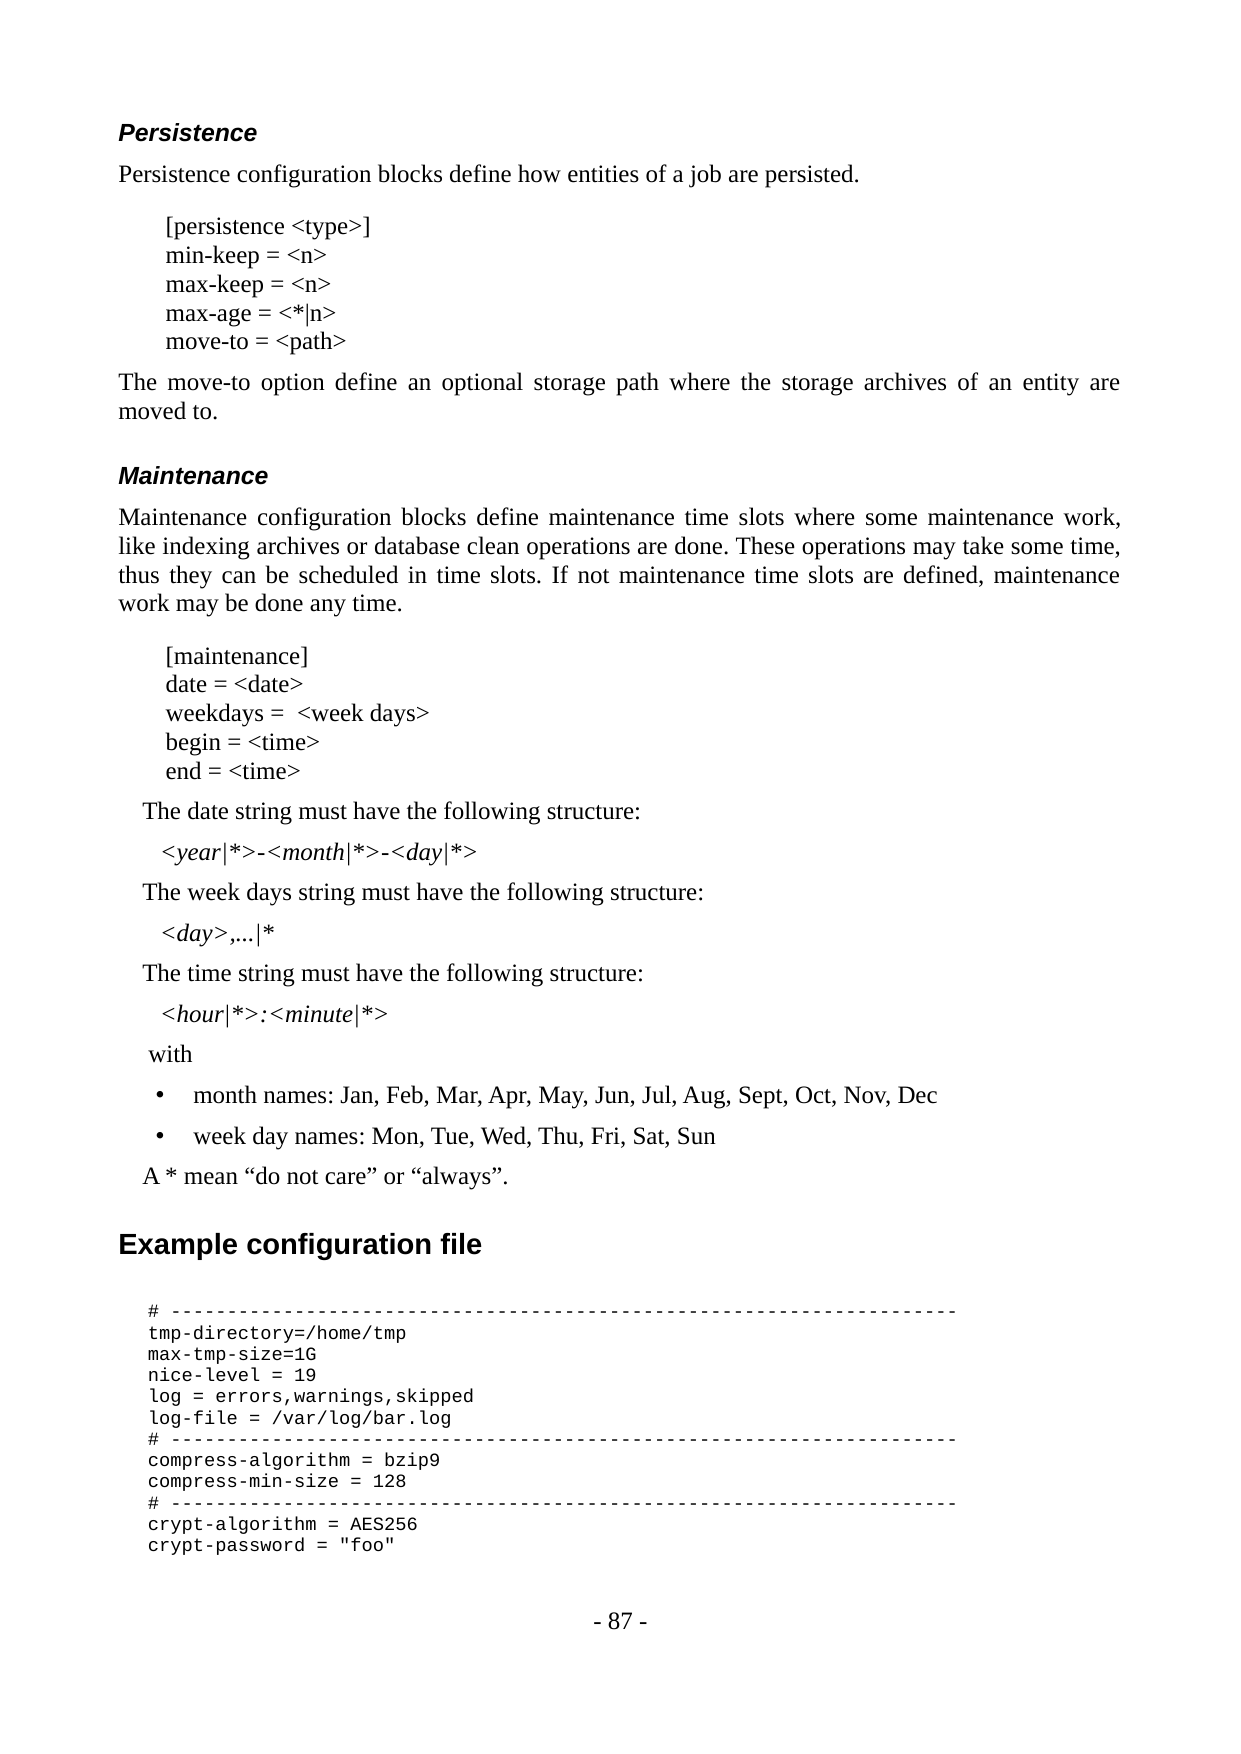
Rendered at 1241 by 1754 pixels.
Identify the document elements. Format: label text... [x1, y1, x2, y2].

text min-keep = <n> [165, 240, 1122, 269]
text The time string must have the following structure: [118, 958, 1122, 987]
text weekdays = <week days> [165, 698, 1122, 727]
text <day>,...|* [159, 918, 1122, 947]
text begin = <time> [165, 727, 1122, 756]
text compress-min-size = 128 [148, 1472, 1122, 1493]
text crypt-algorithm = AES256 [148, 1515, 1122, 1536]
text Persistence configuration blocks define how entities of a job are persisted. [118, 159, 1122, 188]
text max-tmp-size=1G [148, 1345, 1122, 1366]
text date = <date> [165, 669, 1122, 698]
text # ---------------------------------------------------------------------- [148, 1430, 1122, 1451]
text move-to = <path> [165, 326, 1122, 355]
text tmp-directory=/home/tmp [148, 1323, 1122, 1345]
list week day names: Mon, Tue, Wed, Thu, Fri, Sat, Sun [156, 1121, 1122, 1149]
subtitle Maintenance [118, 461, 1122, 490]
text The date string must have the following structure: [118, 796, 1122, 825]
subtitle Example configuration file [118, 1227, 1122, 1260]
text log-file = /var/log/bar.log [148, 1408, 1122, 1430]
text [persistence <type>] [165, 211, 1122, 240]
text Maintenance configuration blocks define maintenance time slots where some maintenance work, like indexing archives or database clean operations are done. These operations may take some time, thus they can be scheduled in time slots. If not maintenance time slots are defined, maintenance work may be done any time. [118, 502, 1122, 617]
text [maintenance] [165, 641, 1122, 669]
text end = <time> [165, 756, 1122, 784]
list month names: Jan, Feb, Mar, Apr, May, Jun, Jul, Aug, Sept, Oct, Nov, Dec [156, 1080, 1122, 1109]
text <hour|*>:<minute|*> [159, 999, 1122, 1028]
text compress-algorithm = bzip9 [148, 1451, 1122, 1472]
text # ---------------------------------------------------------------------- [148, 1302, 1122, 1323]
text max-keep = <n> [165, 269, 1122, 298]
text max-age = <*|n> [165, 298, 1122, 326]
text crypt-password = "foo" [148, 1536, 1122, 1557]
text A * mean “do not care” or “always”. [118, 1161, 1122, 1190]
subtitle Persistence [118, 118, 1122, 147]
text nice-level = 19 [148, 1366, 1122, 1387]
text log = errors,warnings,skipped [148, 1387, 1122, 1408]
text The week days string must have the following structure: [118, 877, 1122, 906]
text with [148, 1039, 1122, 1068]
text The move-to option define an optional storage path where the storage archives of an entity are moved to. [118, 367, 1122, 424]
text <year|*>-<month|*>-<day|*> [159, 837, 1122, 866]
text # ---------------------------------------------------------------------- [148, 1493, 1122, 1515]
